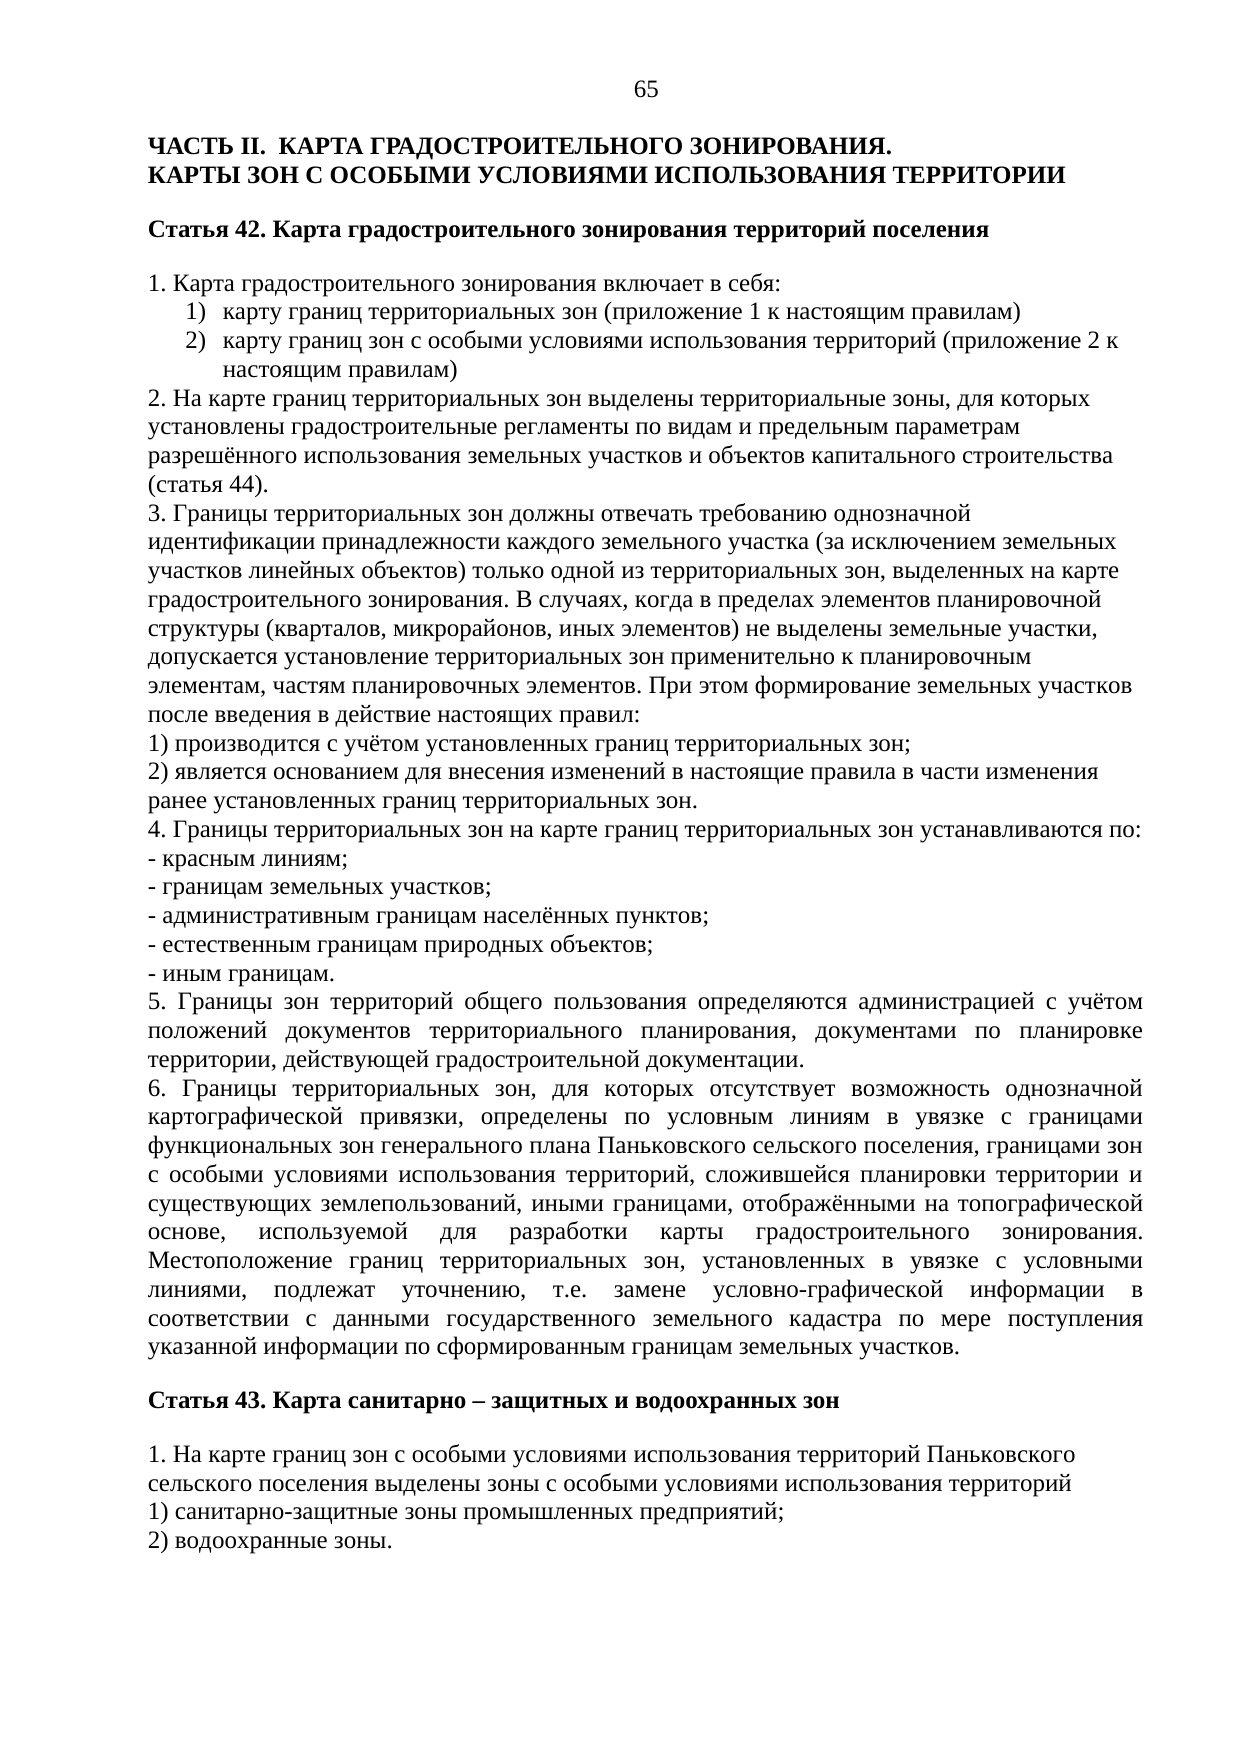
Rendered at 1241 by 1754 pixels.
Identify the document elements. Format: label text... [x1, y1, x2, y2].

text - естественным границам природных объектов; [148, 929, 1144, 958]
text 3. Границы территориальных зон должны отвечать требованию однозначной идентификации принадлежности каждого земельного участка (за исключением земельных участков линейных объектов) только одной из территориальных зон, выделенных на карте градостроительного зонирования. В случаях, когда в пределах элементов планировочной структуры (кварталов, микрорайонов, иных элементов) не выделены земельные участки, допускается установление территориальных зон применительно к планировочным элементам, частям планировочных элементов. При этом формирование земельных участков после введения в действие настоящих правил: [148, 498, 1144, 728]
subtitle Статья 42. Карта градостроительного зонирования территорий поселения [148, 214, 1144, 243]
subtitle ЧАСТЬ II. КАРТА ГРАДОСТРОИТЕЛЬНОГО ЗОНИРОВАНИЯ. КАРТЫ ЗОН С ОСОБЫМИ УСЛОВИЯМИ ИСПОЛЬЗОВАНИЯ ТЕРРИТОРИИ [148, 131, 1144, 189]
text 1) производится с учётом установленных границ территориальных зон; [148, 728, 1144, 756]
text 2) водоохранные зоны. [148, 1525, 1144, 1554]
text 2. На карте границ территориальных зон выделены территориальные зоны, для которых установлены градостроительные регламенты по видам и предельным параметрам разрешённого использования земельных участков и объектов капитального строительства (статья 44). [148, 383, 1144, 498]
text 5. Границы зон территорий общего пользования определяются администрацией с учётом положений документов территориального планирования, документами по планировке территории, действующей градостроительной документации. [148, 986, 1144, 1073]
text 1. На карте границ зон с особыми условиями использования территорий Паньковского сельского поселения выделены зоны с особыми условиями использования территорий [148, 1439, 1144, 1496]
text 6. Границы территориальных зон, для которых отсутствует возможность однозначной картографической привязки, определены по условным линиям в увязке с границами функциональных зон генерального плана Паньковского сельского поселения, границами зон с особыми условиями использования территорий, сложившейся планировки территории и существующих землепользований, иными границами, отображёнными на топографической основе, используемой для разработки карты градостроительного зонирования. Местоположение границ территориальных зон, установленных в увязке с условными линиями, подлежат уточнению, т.е. замене условно-графической информации в соответствии с данными государственного земельного кадастра по мере поступления указанной информации по сформированным границам земельных участков. [148, 1073, 1144, 1360]
text - иным границам. [148, 958, 1144, 986]
subtitle Статья 43. Карта санитарно – защитных и водоохранных зон [148, 1385, 1144, 1414]
text 2) является основанием для внесения изменений в настоящие правила в части изменения ранее установленных границ территориальных зон. [148, 756, 1144, 814]
text 1. Карта градостроительного зонирования включает в себя: [148, 268, 1144, 296]
text - красным линиям; [148, 843, 1144, 871]
text - административным границам населённых пунктов; [148, 900, 1144, 929]
text - границам земельных участков; [148, 871, 1144, 900]
text 1) санитарно-защитные зоны промышленных предприятий; [148, 1496, 1144, 1525]
list карту границ зон с особыми условиями использования территорий (приложение 2 к настоящим правилам) [185, 325, 1144, 383]
text 4. Границы территориальных зон на карте границ территориальных зон устанавливаются по: [148, 814, 1144, 843]
list карту границ территориальных зон (приложение 1 к настоящим правилам) [185, 296, 1144, 325]
